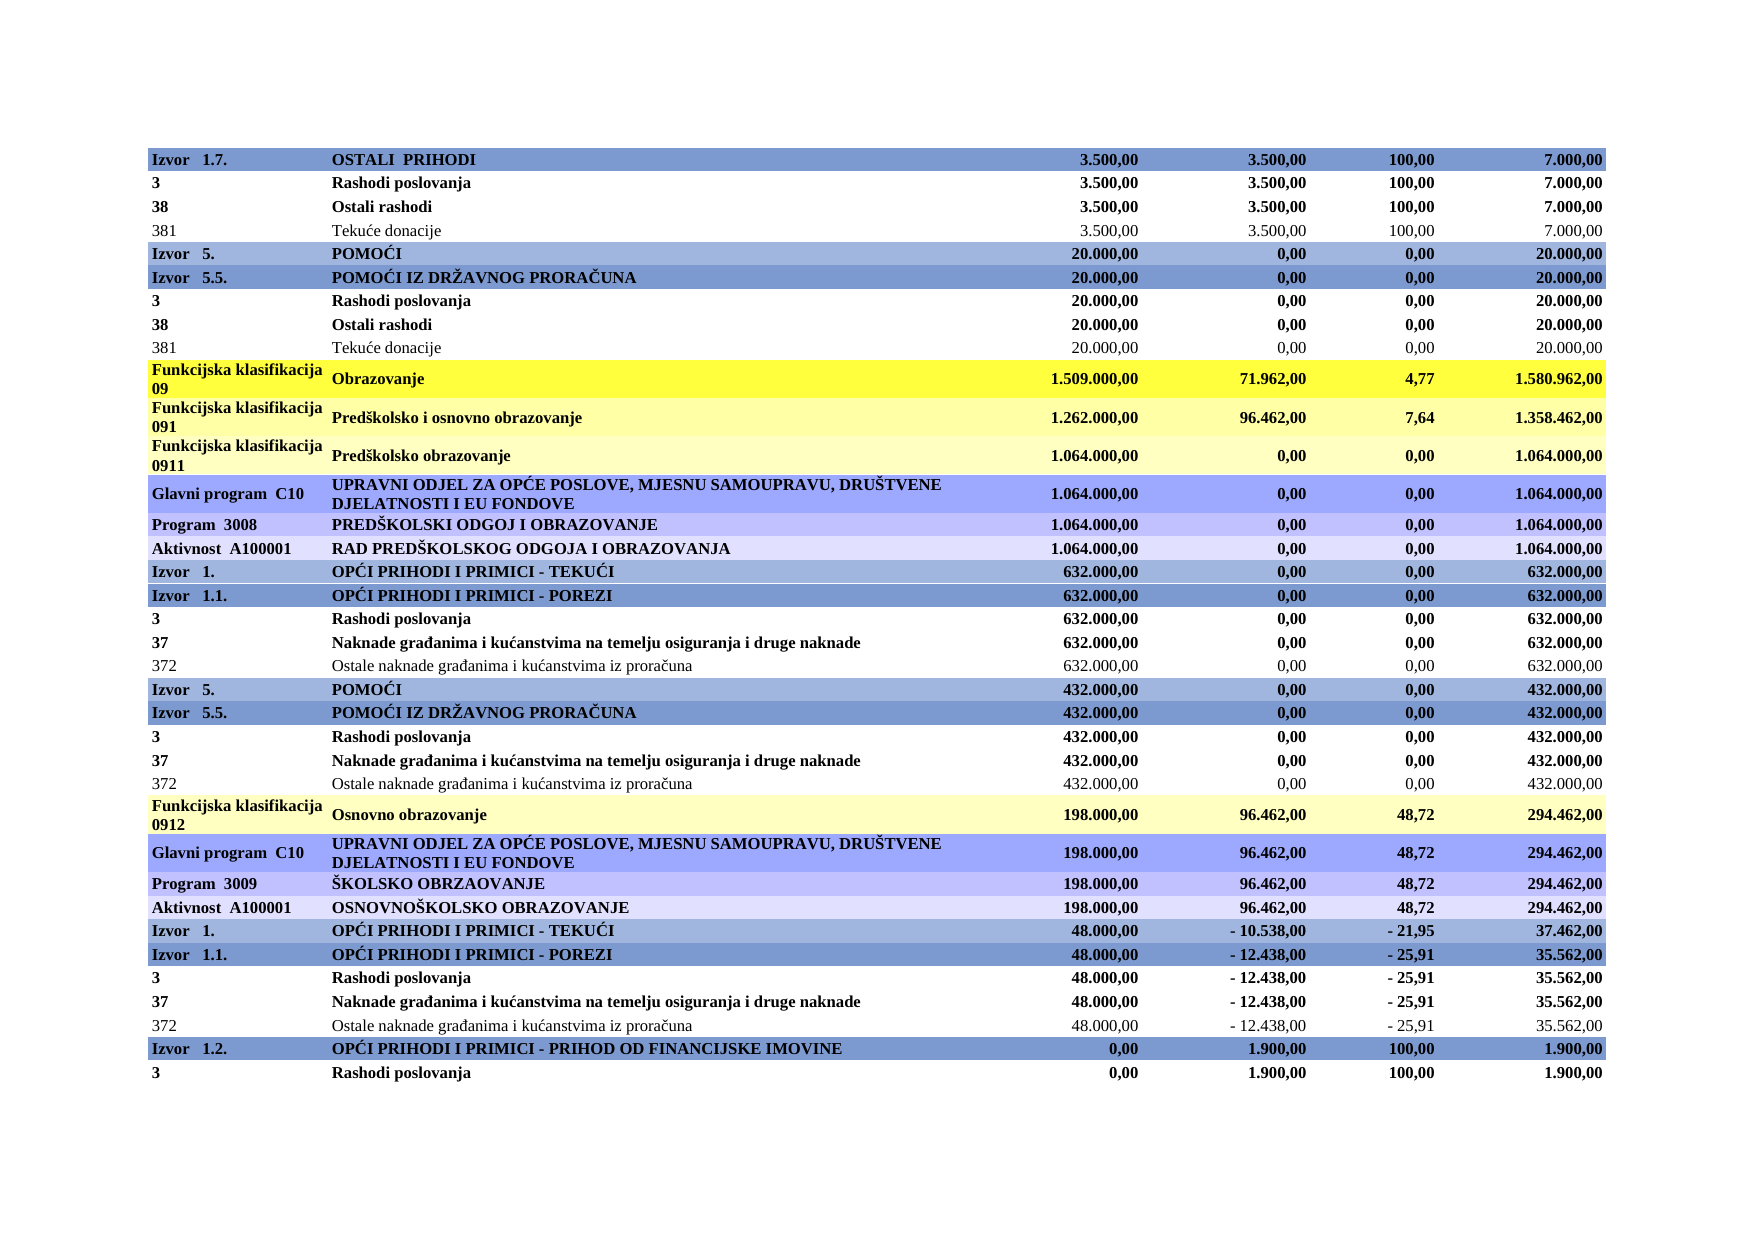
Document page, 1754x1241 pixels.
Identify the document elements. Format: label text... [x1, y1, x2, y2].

table_cell Naknade građanima i kućanstvima na temelju osiguranja i druge naknade [328, 990, 974, 1013]
table_cell 432.000,00 [1438, 748, 1606, 772]
table_cell 0,00 [1310, 701, 1438, 725]
table_cell Izvor 5.5. [148, 701, 328, 725]
table_cell Naknade građanima i kućanstvima na temelju osiguranja i druge naknade [328, 631, 974, 654]
table_cell Izvor 1.7. [148, 148, 328, 171]
table_cell 0,00 [974, 1037, 1142, 1060]
table_cell Predškolsko obrazovanje [328, 436, 974, 474]
table_cell Rashodi poslovanja [328, 607, 974, 631]
table_cell 7.000,00 [1438, 148, 1606, 171]
table_cell 432.000,00 [1438, 678, 1606, 701]
table_cell 0,00 [1310, 678, 1438, 701]
table_cell 3.500,00 [1142, 148, 1310, 171]
table_cell 7.000,00 [1438, 171, 1606, 195]
table_cell 0,00 [1310, 313, 1438, 336]
table_cell UPRAVNI ODJEL ZA OPĆE POSLOVE, MJESNU SAMOUPRAVU, DRUŠTVENE DJELATNOSTI I EU FONDOVE [328, 475, 974, 513]
table_cell 96.462,00 [1142, 896, 1310, 919]
table_cell 48.000,00 [974, 919, 1142, 943]
table_cell 0,00 [1142, 336, 1310, 359]
table_cell 372 [148, 1013, 328, 1037]
table_cell POMOĆI IZ DRŽAVNOG PRORAČUNA [328, 701, 974, 725]
table_cell 20.000,00 [1438, 265, 1606, 289]
table_cell POMOĆI [328, 678, 974, 701]
table_cell OPĆI PRIHODI I PRIMICI - TEKUĆI [328, 560, 974, 583]
table_cell Izvor 1. [148, 919, 328, 943]
table_cell 37 [148, 990, 328, 1013]
table_cell 0,00 [1142, 242, 1310, 265]
table_cell OSTALI PRIHODI [328, 148, 974, 171]
table_cell Rashodi poslovanja [328, 289, 974, 312]
table_cell Ostali rashodi [328, 195, 974, 218]
table_cell 35.562,00 [1438, 1013, 1606, 1037]
table_cell 3 [148, 171, 328, 195]
table_cell 48,72 [1310, 795, 1438, 834]
table_cell 432.000,00 [974, 748, 1142, 772]
table_cell 0,00 [1310, 748, 1438, 772]
table_cell 0,00 [1142, 536, 1310, 560]
table_cell 96.462,00 [1142, 795, 1310, 834]
table_cell Ostale naknade građanima i kućanstvima iz proračuna [328, 654, 974, 678]
table_cell Izvor 5.5. [148, 265, 328, 289]
table_cell OPĆI PRIHODI I PRIMICI - TEKUĆI [328, 919, 974, 943]
table_cell 0,00 [1142, 289, 1310, 312]
table_cell UPRAVNI ODJEL ZA OPĆE POSLOVE, MJESNU SAMOUPRAVU, DRUŠTVENE DJELATNOSTI I EU FONDOVE [328, 834, 974, 872]
table_cell OPĆI PRIHODI I PRIMICI - PRIHOD OD FINANCIJSKE IMOVINE [328, 1037, 974, 1060]
table_cell POMOĆI [328, 242, 974, 265]
table_cell OSNOVNOŠKOLSKO OBRAZOVANJE [328, 896, 974, 919]
table_cell Program 3009 [148, 872, 328, 896]
table_cell Tekuće donacije [328, 336, 974, 359]
table_cell 0,00 [1310, 536, 1438, 560]
table_cell 1.900,00 [1438, 1060, 1606, 1084]
table_cell 0,00 [1310, 336, 1438, 359]
table_cell 432.000,00 [974, 725, 1142, 748]
table_cell 632.000,00 [974, 654, 1142, 678]
table_cell 48.000,00 [974, 990, 1142, 1013]
table_cell 0,00 [1310, 654, 1438, 678]
table_cell 432.000,00 [974, 701, 1142, 725]
table_cell 381 [148, 336, 328, 359]
table_cell 0,00 [1142, 631, 1310, 654]
table_cell 0,00 [1142, 475, 1310, 513]
table_cell OPĆI PRIHODI I PRIMICI - POREZI [328, 584, 974, 607]
table_cell 3 [148, 966, 328, 990]
table_cell 48.000,00 [974, 1013, 1142, 1037]
table_cell 3 [148, 289, 328, 312]
table_cell Ostale naknade građanima i kućanstvima iz proračuna [328, 772, 974, 795]
table_cell 0,00 [1310, 607, 1438, 631]
table_cell ŠKOLSKO OBRZAOVANJE [328, 872, 974, 896]
table_cell 1.509.000,00 [974, 360, 1142, 398]
table_cell 0,00 [1310, 265, 1438, 289]
table_cell 0,00 [1142, 513, 1310, 536]
table_cell 0,00 [1142, 748, 1310, 772]
table_cell 632.000,00 [1438, 654, 1606, 678]
table_cell 1.900,00 [1438, 1037, 1606, 1060]
table_cell 20.000,00 [1438, 242, 1606, 265]
table_cell - 25,91 [1310, 966, 1438, 990]
table_cell 20.000,00 [1438, 313, 1606, 336]
table_cell 0,00 [1142, 584, 1310, 607]
table_cell 3.500,00 [974, 171, 1142, 195]
table_cell Izvor 5. [148, 242, 328, 265]
table_cell RAD PREDŠKOLSKOG ODGOJA I OBRAZOVANJA [328, 536, 974, 560]
table_cell 38 [148, 313, 328, 336]
table_cell Rashodi poslovanja [328, 171, 974, 195]
table_cell 0,00 [1142, 701, 1310, 725]
table_cell Izvor 1.1. [148, 584, 328, 607]
table_cell 20.000,00 [974, 313, 1142, 336]
table_cell 38 [148, 195, 328, 218]
table_cell 0,00 [1142, 654, 1310, 678]
table_cell 100,00 [1310, 218, 1438, 242]
table_cell 7.000,00 [1438, 195, 1606, 218]
table_cell 3.500,00 [1142, 218, 1310, 242]
table_cell Izvor 1. [148, 560, 328, 583]
table_cell 20.000,00 [1438, 336, 1606, 359]
table_cell Glavni program C10 [148, 475, 328, 513]
table_cell 632.000,00 [1438, 584, 1606, 607]
table_cell OPĆI PRIHODI I PRIMICI - POREZI [328, 943, 974, 966]
table_cell 0,00 [974, 1060, 1142, 1084]
table_cell 1.064.000,00 [1438, 536, 1606, 560]
table_cell 3.500,00 [1142, 195, 1310, 218]
table_cell 1.358.462,00 [1438, 398, 1606, 436]
table_cell 432.000,00 [974, 772, 1142, 795]
table_cell 37 [148, 631, 328, 654]
table_cell Ostale naknade građanima i kućanstvima iz proračuna [328, 1013, 974, 1037]
table_cell 20.000,00 [974, 289, 1142, 312]
table_cell 71.962,00 [1142, 360, 1310, 398]
table_cell 0,00 [1142, 607, 1310, 631]
table_cell 3 [148, 607, 328, 631]
table_cell - 25,91 [1310, 1013, 1438, 1037]
table_cell 1.262.000,00 [974, 398, 1142, 436]
table_cell 632.000,00 [1438, 631, 1606, 654]
table_cell 198.000,00 [974, 896, 1142, 919]
table_cell 35.562,00 [1438, 943, 1606, 966]
table_cell Funkcijska klasifikacija 0912 [148, 795, 328, 834]
table_cell POMOĆI IZ DRŽAVNOG PRORAČUNA [328, 265, 974, 289]
table_cell 632.000,00 [974, 584, 1142, 607]
table_cell Izvor 1.2. [148, 1037, 328, 1060]
table_cell 372 [148, 654, 328, 678]
table_cell 0,00 [1310, 584, 1438, 607]
table_cell 96.462,00 [1142, 398, 1310, 436]
table_cell 198.000,00 [974, 834, 1142, 872]
table_cell 0,00 [1142, 265, 1310, 289]
table_cell Izvor 1.1. [148, 943, 328, 966]
table_cell 20.000,00 [974, 265, 1142, 289]
table_cell 432.000,00 [974, 678, 1142, 701]
table_cell 372 [148, 772, 328, 795]
table_cell 0,00 [1310, 725, 1438, 748]
table_cell 1.064.000,00 [1438, 436, 1606, 474]
table_cell - 25,91 [1310, 990, 1438, 1013]
table_cell Rashodi poslovanja [328, 725, 974, 748]
table_cell 20.000,00 [974, 336, 1142, 359]
table_cell 100,00 [1310, 171, 1438, 195]
table_cell - 12.438,00 [1142, 990, 1310, 1013]
table_cell 20.000,00 [974, 242, 1142, 265]
table_cell 0,00 [1310, 289, 1438, 312]
table_cell - 12.438,00 [1142, 943, 1310, 966]
table_cell 3.500,00 [974, 148, 1142, 171]
table_cell 3.500,00 [1142, 171, 1310, 195]
table_cell 0,00 [1142, 436, 1310, 474]
table_cell 100,00 [1310, 1037, 1438, 1060]
table_cell 0,00 [1310, 631, 1438, 654]
table_cell 3.500,00 [974, 195, 1142, 218]
table_cell Program 3008 [148, 513, 328, 536]
table_cell 3 [148, 1060, 328, 1084]
table_cell 1.900,00 [1142, 1037, 1310, 1060]
table_cell 0,00 [1142, 772, 1310, 795]
table_cell Funkcijska klasifikacija 09 [148, 360, 328, 398]
table_cell Ostali rashodi [328, 313, 974, 336]
table_cell - 21,95 [1310, 919, 1438, 943]
table_cell 0,00 [1310, 475, 1438, 513]
table_cell Tekuće donacije [328, 218, 974, 242]
table_cell 1.064.000,00 [1438, 513, 1606, 536]
table_cell 432.000,00 [1438, 701, 1606, 725]
table_cell 100,00 [1310, 195, 1438, 218]
table_cell 100,00 [1310, 1060, 1438, 1084]
table_cell Naknade građanima i kućanstvima na temelju osiguranja i druge naknade [328, 748, 974, 772]
table_cell 100,00 [1310, 148, 1438, 171]
table_cell 432.000,00 [1438, 772, 1606, 795]
table_cell 432.000,00 [1438, 725, 1606, 748]
table_cell 1.064.000,00 [974, 513, 1142, 536]
table_cell Izvor 5. [148, 678, 328, 701]
table_cell 7,64 [1310, 398, 1438, 436]
table_cell 294.462,00 [1438, 795, 1606, 834]
table_cell 7.000,00 [1438, 218, 1606, 242]
table_cell Glavni program C10 [148, 834, 328, 872]
table_cell 1.064.000,00 [974, 536, 1142, 560]
table_cell 632.000,00 [974, 631, 1142, 654]
table_cell Funkcijska klasifikacija 0911 [148, 436, 328, 474]
table_cell 35.562,00 [1438, 966, 1606, 990]
table_cell 0,00 [1142, 678, 1310, 701]
table_cell 4,77 [1310, 360, 1438, 398]
table_cell Aktivnost A100001 [148, 896, 328, 919]
table_cell 294.462,00 [1438, 872, 1606, 896]
table_cell - 12.438,00 [1142, 966, 1310, 990]
table_cell 632.000,00 [974, 607, 1142, 631]
table_cell 0,00 [1310, 513, 1438, 536]
table_cell 632.000,00 [1438, 560, 1606, 583]
table_cell Rashodi poslovanja [328, 966, 974, 990]
table_cell 1.064.000,00 [974, 475, 1142, 513]
table_cell 35.562,00 [1438, 990, 1606, 1013]
table_cell 20.000,00 [1438, 289, 1606, 312]
table_cell 48.000,00 [974, 943, 1142, 966]
table_cell 0,00 [1310, 436, 1438, 474]
table_cell - 10.538,00 [1142, 919, 1310, 943]
table_cell 37.462,00 [1438, 919, 1606, 943]
table_cell Osnovno obrazovanje [328, 795, 974, 834]
table_cell 0,00 [1142, 560, 1310, 583]
table_cell 48,72 [1310, 896, 1438, 919]
table_cell Aktivnost A100001 [148, 536, 328, 560]
table_cell - 12.438,00 [1142, 1013, 1310, 1037]
table_cell 48,72 [1310, 834, 1438, 872]
table_cell 0,00 [1310, 242, 1438, 265]
table_cell 96.462,00 [1142, 872, 1310, 896]
table_cell 294.462,00 [1438, 834, 1606, 872]
table_cell 3 [148, 725, 328, 748]
table_cell 37 [148, 748, 328, 772]
table_cell Predškolsko i osnovno obrazovanje [328, 398, 974, 436]
table_cell 381 [148, 218, 328, 242]
table_cell 0,00 [1142, 313, 1310, 336]
table_cell Obrazovanje [328, 360, 974, 398]
table_cell 632.000,00 [974, 560, 1142, 583]
table_cell 0,00 [1310, 772, 1438, 795]
table_cell 1.064.000,00 [1438, 475, 1606, 513]
table_cell Funkcijska klasifikacija 091 [148, 398, 328, 436]
table_cell Rashodi poslovanja [328, 1060, 974, 1084]
table_cell PREDŠKOLSKI ODGOJ I OBRAZOVANJE [328, 513, 974, 536]
table_cell 1.064.000,00 [974, 436, 1142, 474]
table_cell 3.500,00 [974, 218, 1142, 242]
table_cell 48.000,00 [974, 966, 1142, 990]
table_cell 198.000,00 [974, 795, 1142, 834]
table_cell 632.000,00 [1438, 607, 1606, 631]
table_cell 294.462,00 [1438, 896, 1606, 919]
table_cell 1.580.962,00 [1438, 360, 1606, 398]
table_cell 48,72 [1310, 872, 1438, 896]
table_cell - 25,91 [1310, 943, 1438, 966]
table_cell 0,00 [1142, 725, 1310, 748]
table_cell 198.000,00 [974, 872, 1142, 896]
table_cell 0,00 [1310, 560, 1438, 583]
table_cell 96.462,00 [1142, 834, 1310, 872]
table_cell 1.900,00 [1142, 1060, 1310, 1084]
